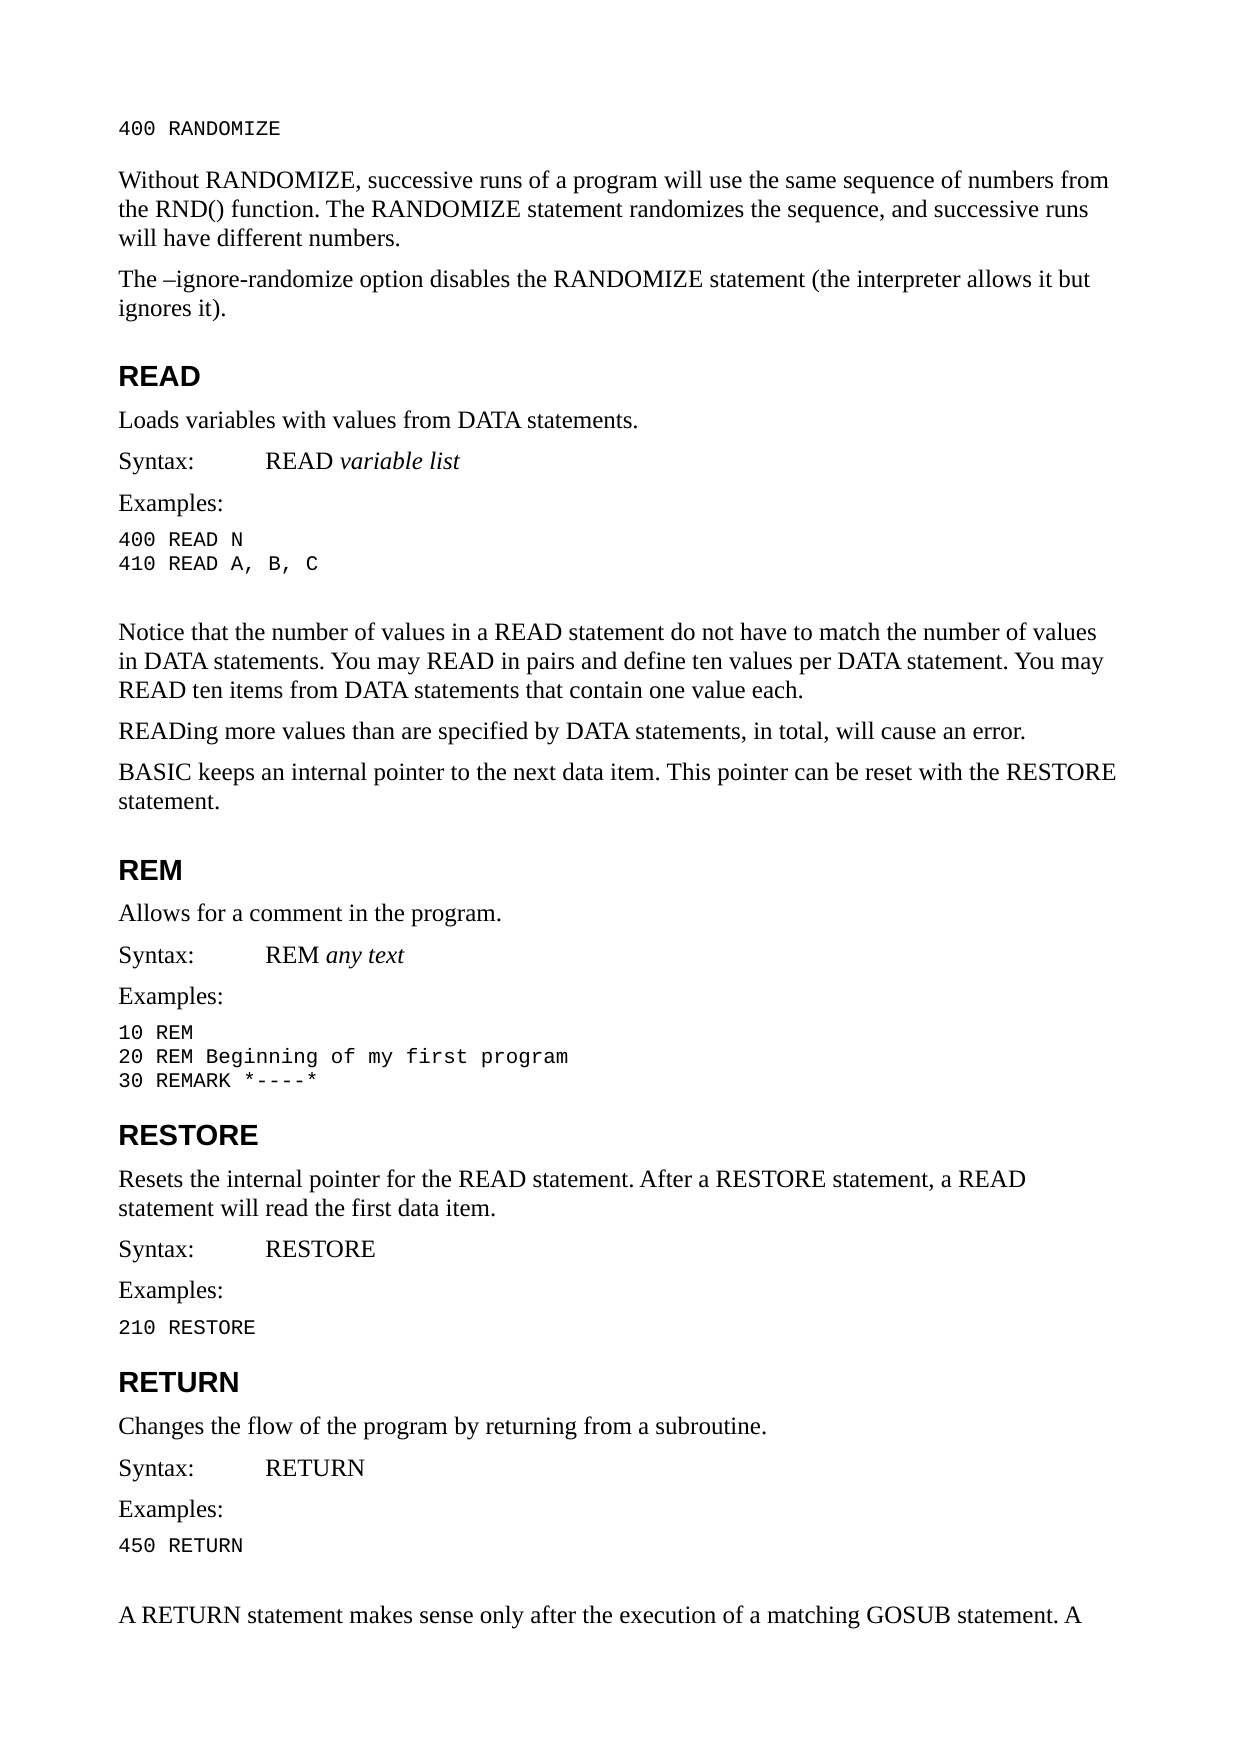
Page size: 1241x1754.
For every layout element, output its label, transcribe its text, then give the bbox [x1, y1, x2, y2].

text 30 REMARK *----* [118, 1069, 1122, 1093]
text BASIC keeps an internal pointer to the next data item. This pointer can be reset with the RESTORE statement. [118, 757, 1122, 815]
text 400 READ N [118, 529, 1122, 553]
text Syntax: RETURN [118, 1453, 1122, 1481]
text Without RANDOMIZE, successive runs of a program will use the same sequence of numbers from the RND() function. The RANDOMIZE statement randomizes the sequence, and successive runs will have different numbers. [118, 165, 1122, 252]
text 410 READ A, B, C [118, 553, 1122, 576]
text Examples: [118, 488, 1122, 516]
text Notice that the number of values in a READ statement do not have to match the number of values in DATA statements. You may READ in pairs and define ten values per DATA statement. You may READ ten items from DATA statements that contain one value each. [118, 617, 1122, 704]
subtitle READ [118, 359, 1122, 393]
text 400 RANDOMIZE [118, 118, 1122, 142]
text Examples: [118, 981, 1122, 1010]
text 10 REM [118, 1022, 1122, 1046]
subtitle REM [118, 852, 1122, 886]
text Changes the flow of the program by returning from a subroutine. [118, 1411, 1122, 1440]
text Syntax: REM any text [118, 940, 1122, 968]
text A RETURN statement makes sense only after the execution of a matching GOSUB statement. A [118, 1600, 1122, 1629]
text 20 REM Beginning of my first program [118, 1046, 1122, 1069]
text 450 RETURN [118, 1535, 1122, 1559]
text READing more values than are specified by DATA statements, in total, will cause an error. [118, 716, 1122, 745]
subtitle RETURN [118, 1365, 1122, 1399]
subtitle RESTORE [118, 1118, 1122, 1152]
text Examples: [118, 1494, 1122, 1523]
text Syntax: RESTORE [118, 1234, 1122, 1263]
text The –ignore-randomize option disables the RANDOMIZE statement (the interpreter allows it but ignores it). [118, 264, 1122, 322]
text 210 RESTORE [118, 1317, 1122, 1340]
text Allows for a comment in the program. [118, 898, 1122, 927]
text Examples: [118, 1276, 1122, 1304]
text Resets the internal pointer for the READ statement. After a RESTORE statement, a READ statement will read the first data item. [118, 1164, 1122, 1222]
text Loads variables with values from DATA statements. [118, 405, 1122, 434]
text Syntax: READ variable list [118, 446, 1122, 475]
